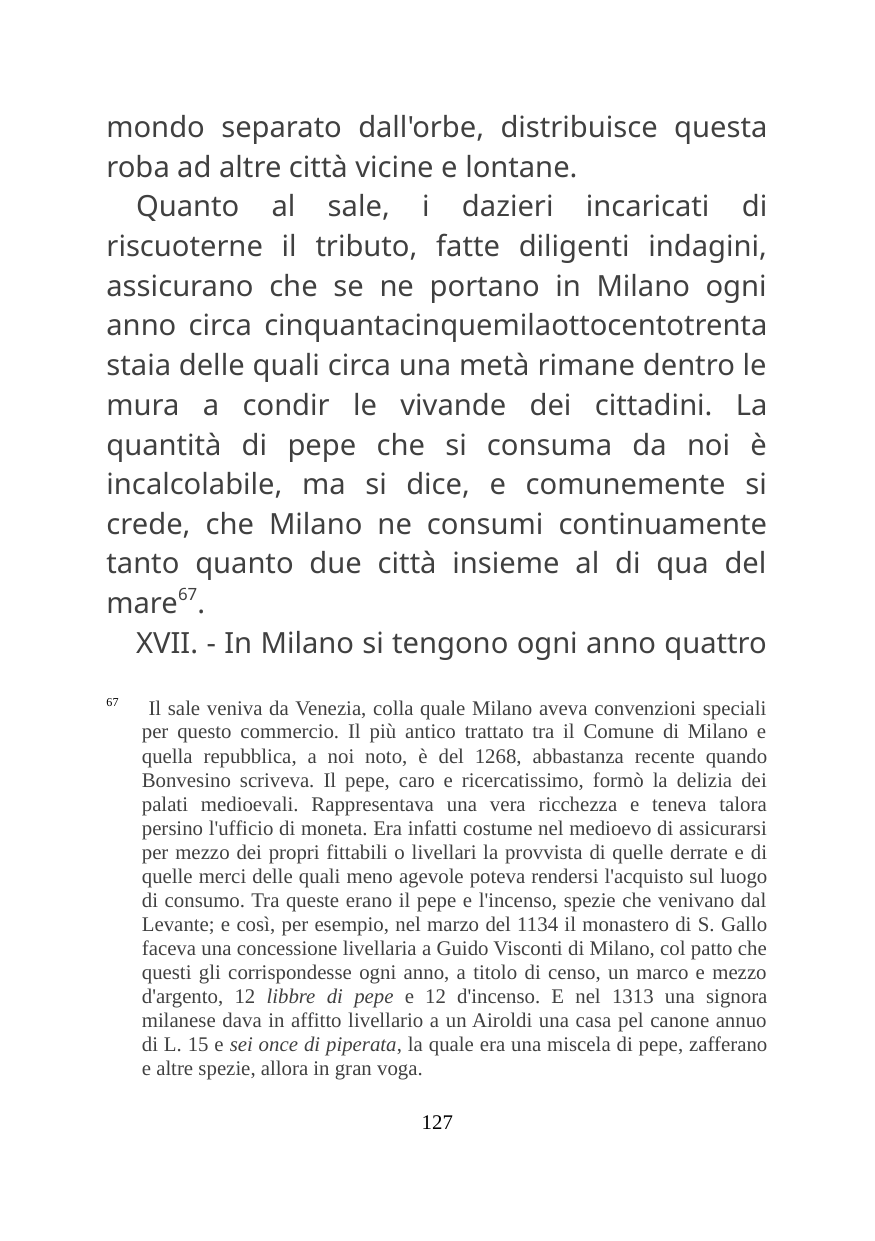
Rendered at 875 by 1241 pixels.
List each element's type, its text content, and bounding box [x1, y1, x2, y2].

text Quanto al sale, i dazieri incaricati di riscuoterne il tributo, fatte diligenti indagini, assicurano che se ne portano in Milano ogni anno circa cinquantacinquemilaottocentotrenta staia delle quali circa una metà rimane dentro le mura a condir le vivande dei cittadini. La quantità di pepe che si consuma da noi è incalcolabile, ma si dice, e comunemente si crede, che Milano ne consumi continuamente tanto quanto due città insieme al di qua del mare. [106, 186, 768, 622]
text Il sale veniva da Venezia, colla quale Milano aveva convenzioni speciali per questo commercio. Il più antico trattato tra il Comune di Milano e quella repubblica, a noi noto, è del 1268, abbastanza recente quando Bonvesino scriveva. Il pepe, caro e ricercatissimo, formò la delizia dei palati medioevali. Rappresentava una vera ricchezza e teneva talora persino l'ufficio di moneta. Era infatti costume nel medioevo di assicurarsi per mezzo dei propri fittabili o livellari la provvista di quelle derrate e di quelle merci delle quali meno agevole poteva rendersi l'acquisto sul luogo di consumo. Tra queste erano il pepe e l'incenso, spezie che venivano dal Levante; e così, per esempio, nel marzo del 1134 il monastero di S. Gallo faceva una concessione livellaria a Guido Visconti di Milano, col patto che questi gli corrispondesse ogni anno, a titolo di censo, un marco e mezzo d'argento, 12 libbre di pepe e 12 d'incenso. E nel 1313 una signora milanese dava in affitto livellario a un Airoldi una casa pel canone annuo di L. 15 e sei once di piperata, la quale era una miscela di pepe, zafferano e altre spezie, allora in gran voga. [106, 695, 768, 1080]
text XVII. - In Milano si tengono ogni anno quattro [106, 622, 768, 662]
text mondo separato dall'orbe, distribuisce questa roba ad altre città vicine e lontane. [106, 106, 768, 186]
